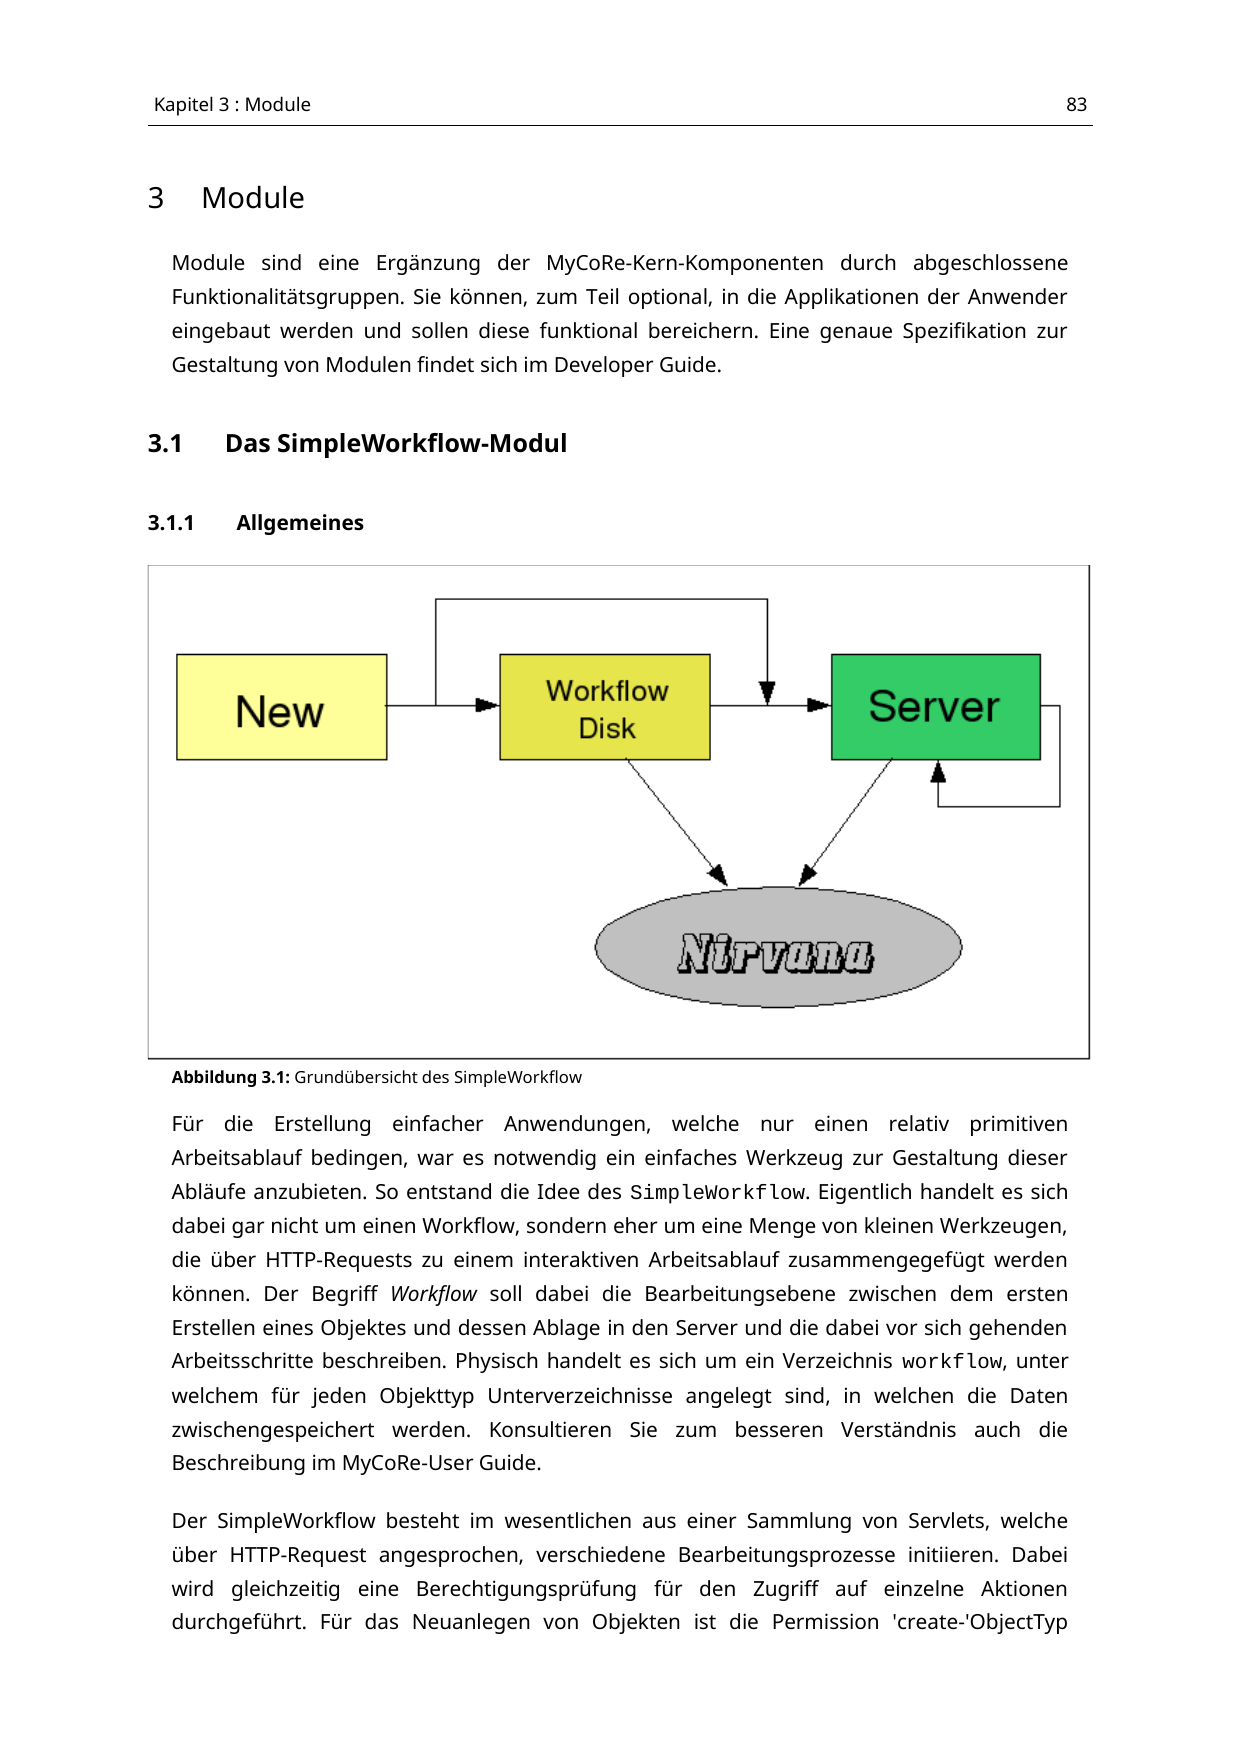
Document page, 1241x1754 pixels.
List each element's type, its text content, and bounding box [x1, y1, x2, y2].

text Module sind eine Ergänzung der MyCoRe-Kern-Komponenten durch abgeschlossene Funktionalitätsgruppen. Sie können, zum Teil optional, in die Applikationen der Anwender eingebaut werden und sollen diese funktional bereichern. Eine genaue Spezifikation zur Gestaltung von Modulen findet sich im Developer Guide. [171, 248, 1069, 378]
text Der SimpleWorkflow besteht im wesentlichen aus einer Sammlung von Servlets, welche über HTTP-Request angesprochen, verschiedene Bearbeitungsprozesse initiieren. Dabei wird gleichzeitig eine Berechtigungsprüfung für den Zugriff auf einzelne Aktionen durchgeführt. Für das Neuanlegen von Objekten ist die Permission 'create-'ObjectTyp [171, 1506, 1069, 1636]
subtitle Allgemeines [148, 508, 1092, 536]
text Für die Erstellung einfacher Anwendungen, welche nur einen relativ primitiven Arbeitsablauf bedingen, war es notwendig ein einfaches Werkzeug zur Gestaltung dieser Abläufe anzubieten. So entstand die Idee des SimpleWorkflow. Eigentlich handelt es sich dabei gar nicht um einen Workflow, sondern eher um eine Menge von kleinen Werkzeugen, die über HTTP-Requests zu einem interaktiven Arbeitsablauf zusammengegefügt werden können. Der Begriff Workflow soll dabei die Bearbeitungsebene zwischen dem ersten Erstellen eines Objektes und dessen Ablage in den Server und die dabei vor sich gehenden Arbeitsschritte beschreiben. Physisch handelt es sich um ein Verzeichnis workflow, unter welchem für jeden Objekttyp Unterverzeichnisse angelegt sind, in welchen die Daten zwischengespeichert werden. Konsultieren Sie zum besseren Verständnis auch die Beschreibung im MyCoRe-User Guide. [148, 1061, 1093, 1477]
subtitle Module [148, 177, 1092, 217]
picture [147, 565, 1093, 1061]
subtitle Das SimpleWorkflow-Modul [148, 426, 1092, 460]
text Abbildung 3.1: Grundübersicht des SimpleWorkflow [172, 1061, 1069, 1088]
